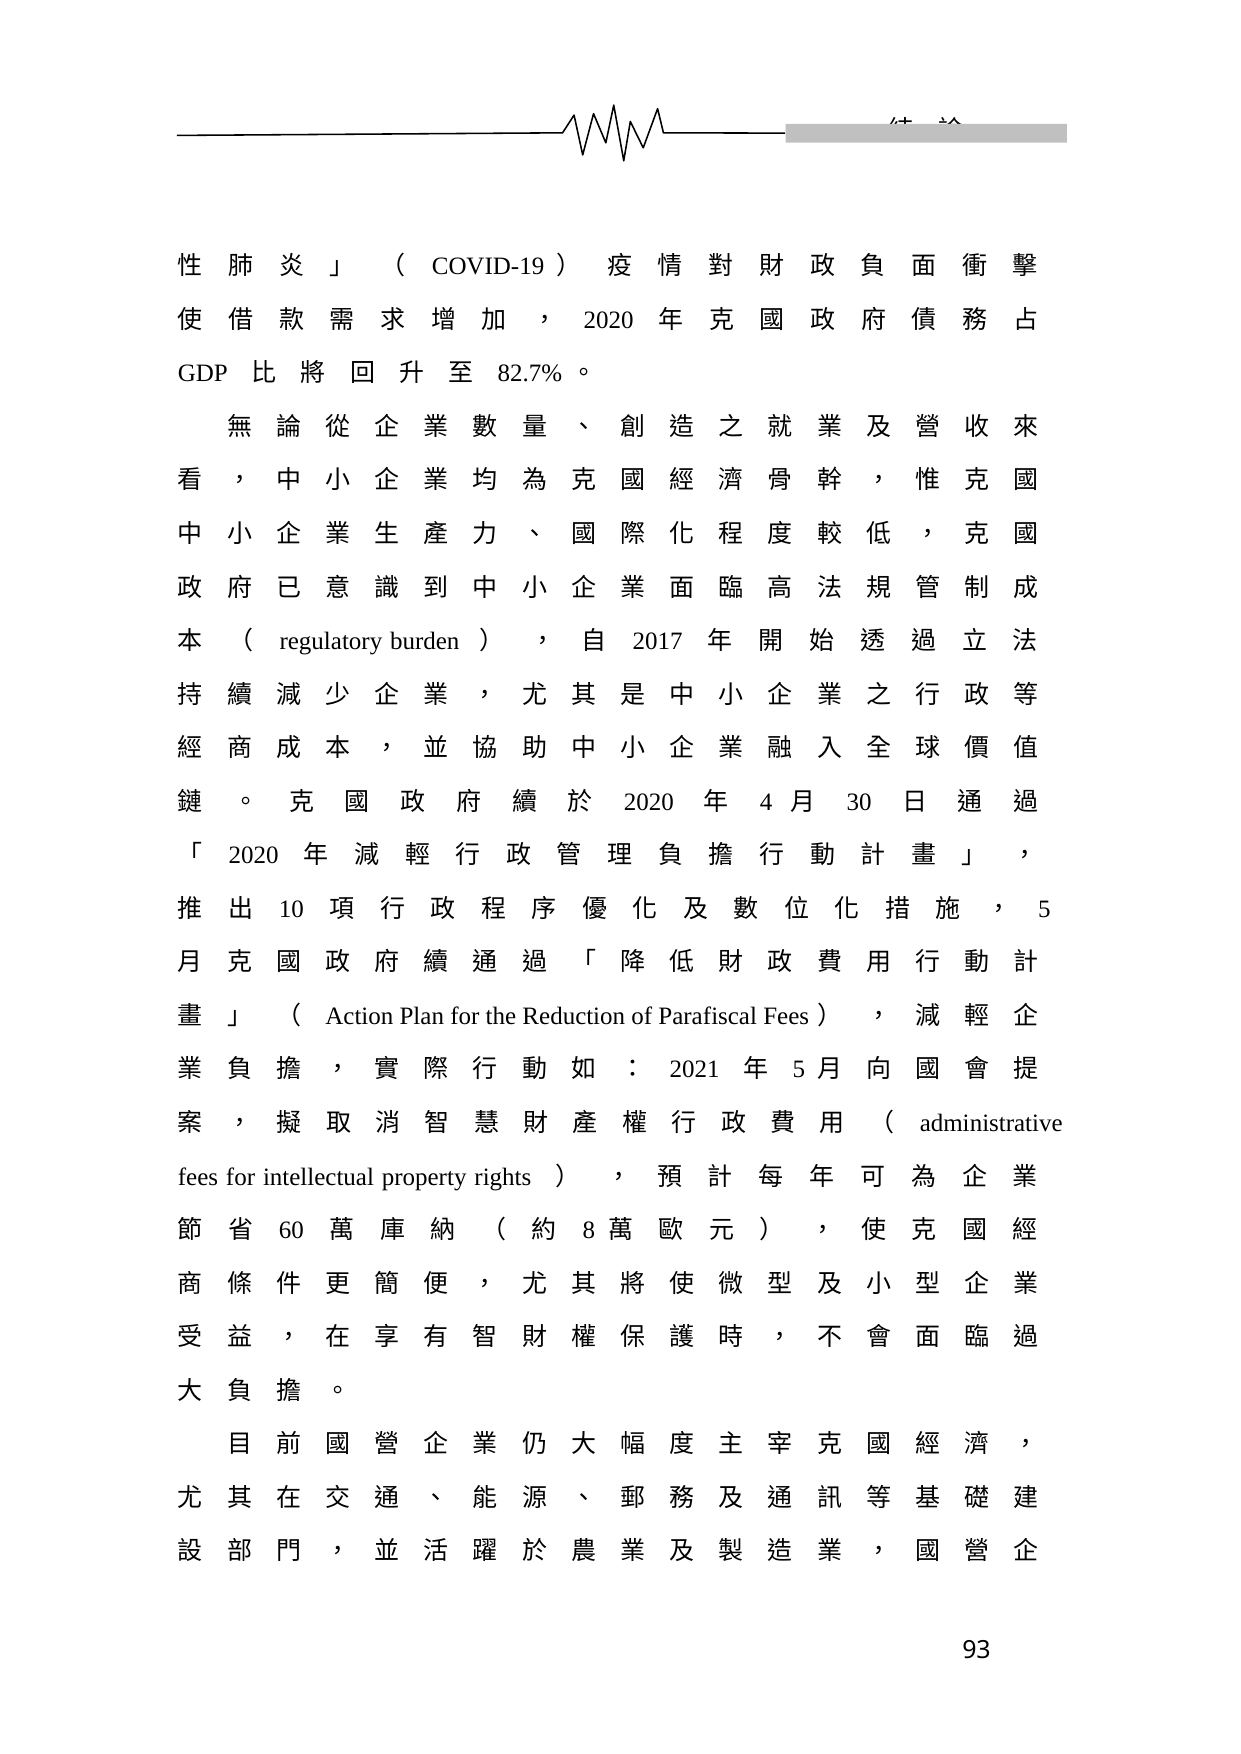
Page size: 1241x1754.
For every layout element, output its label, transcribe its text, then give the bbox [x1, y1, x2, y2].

text 無論從企業數量、創造之就業及營收來看，中小企業均為克國經濟骨幹，惟克國中小企業生產力、國際化程度較低，克國政府已意識到中小企業面臨高法規管制成本（regulatory burden），自2017年開始透過立法持續減少企業，尤其是中小企業之行政等經商成本，並協助中小企業融入全球價值鏈。克國政府續於2020年4月30日通過「2020年減輕行政管理負擔行動計畫」，推出10項行政程序優化及數位化措施，5月克國政府續通過「降低財政費用行動計畫」（Action Plan for the Reduction of Parafiscal Fees），減輕企業負擔，實際行動如：2021年5月向國會提案，擬取消智慧財產權行政費用（administrative fees for intellectual property rights），預計每年可為企業節省60萬庫納（約8萬歐元），使克國經商條件更簡便，尤其將使微型及小型企業受益，在享有智財權保護時，不會面臨過大負擔。 [178, 398, 1063, 1415]
text 目前國營企業仍大幅度主宰克國經濟，尤其在交通、能源、郵務及通訊等基礎建設部門，並活躍於農業及製造業，國營企 [178, 1415, 1063, 1576]
text 性肺炎」（COVID-19）疫情對財政負面衝擊使借款需求增加，2020年克國政府債務占GDP比將回升至82.7%。 [178, 237, 1063, 398]
